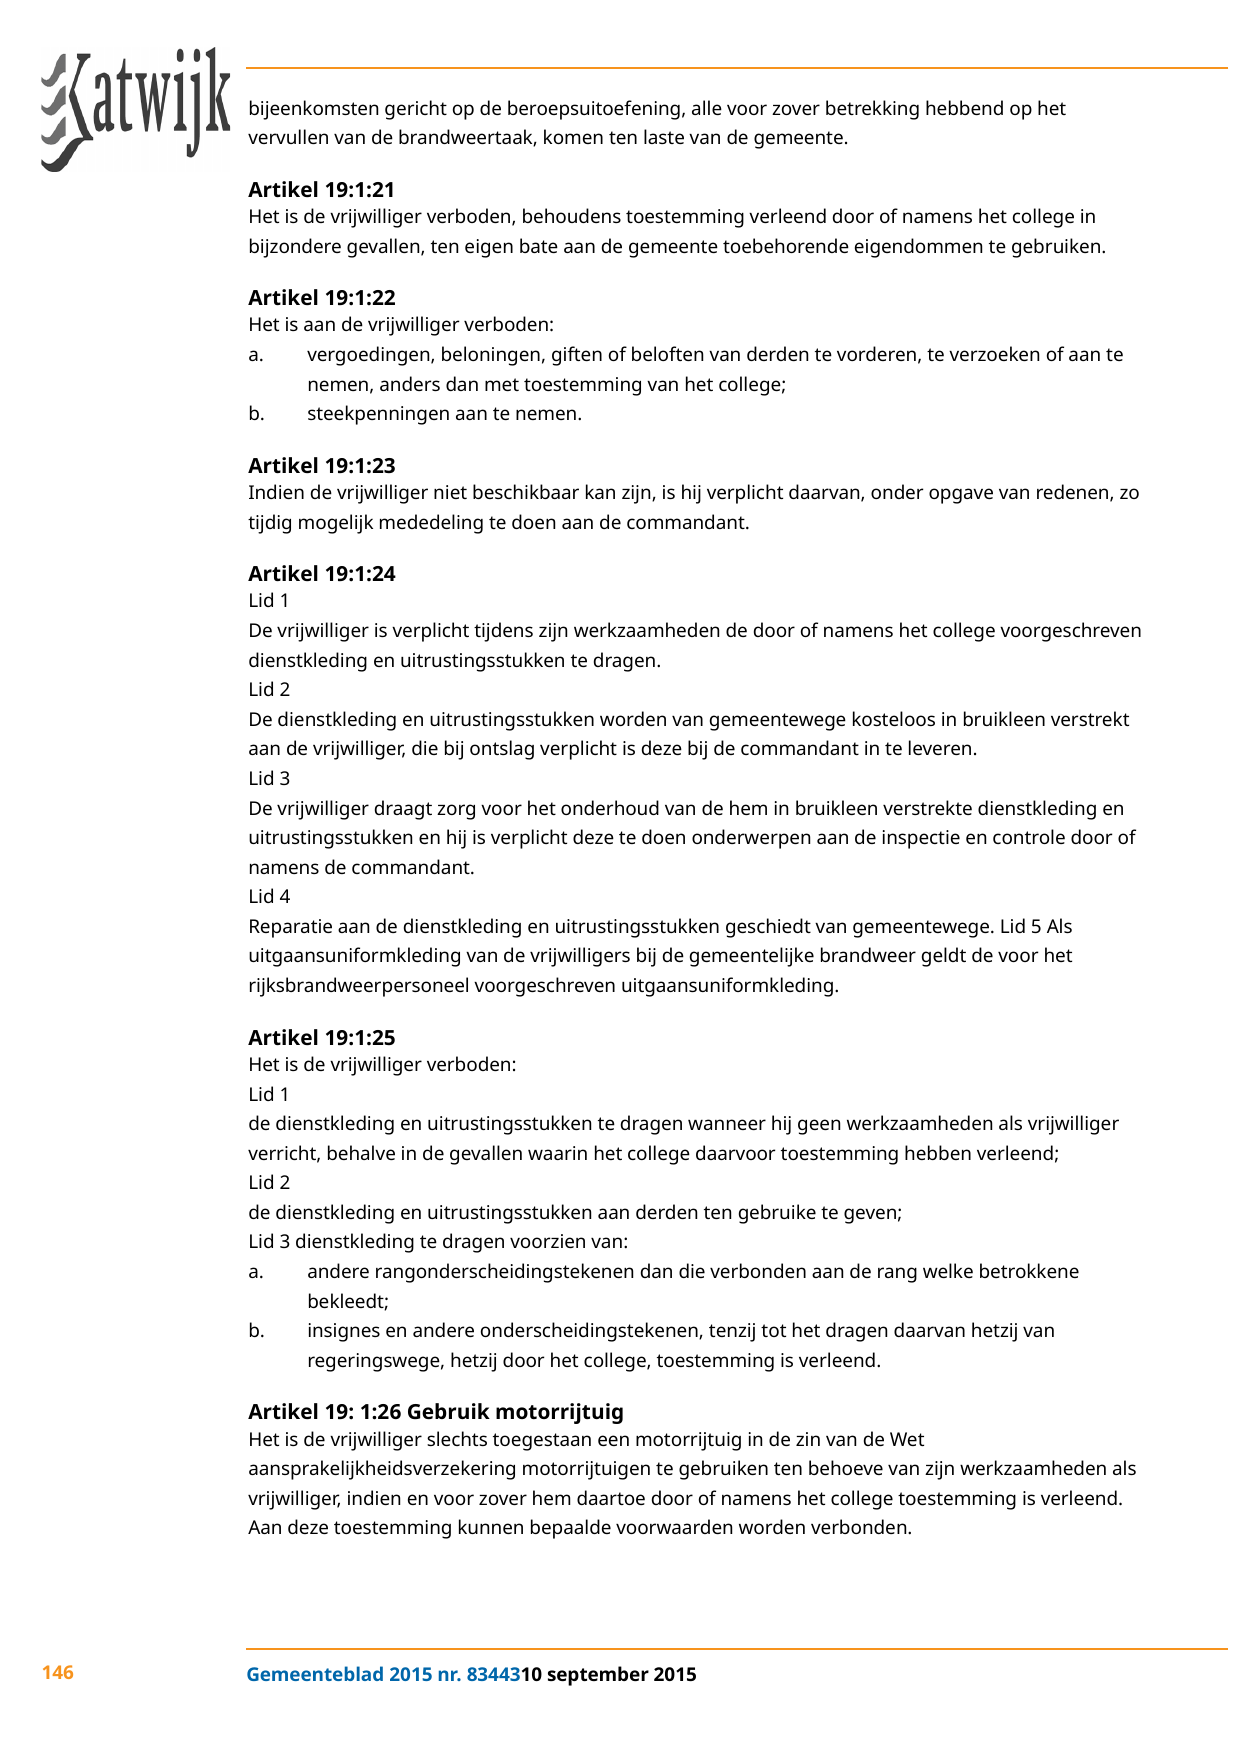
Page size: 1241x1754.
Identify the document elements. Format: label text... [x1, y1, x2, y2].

list andere rangonderscheidingstekenen dan die verbonden aan de rang welke betrokkene bekleedt; [248, 1258, 1152, 1313]
text Lid 2 [248, 1169, 1152, 1195]
text bijeenkomsten gericht op de beroepsuitoefening, alle voor zover betrekking hebbend op het vervullen van de brandweertaak, komen ten laste van de gemeente. [248, 95, 1152, 150]
list steekpenningen aan te nemen. [248, 400, 1152, 426]
text Lid 3 dienstkleding te dragen voorzien van: [248, 1229, 1152, 1254]
text Artikel 19:1:22 [248, 283, 1152, 312]
text Artikel 19:1:23 [248, 451, 1152, 479]
text Lid 3 [248, 765, 1152, 791]
text de dienstkleding en uitrustingsstukken te dragen wanneer hij geen werkzaamheden als vrijwilliger verricht, behalve in de gevallen waarin het college daarvoor toestemming hebben verleend; [248, 1110, 1152, 1166]
picture [41, 47, 231, 172]
text Lid 1 [248, 1081, 1152, 1106]
text Het is aan de vrijwilliger verboden: [248, 312, 1152, 337]
text Het is de vrijwilliger verboden, behoudens toestemming verleend door of namens het college in bijzondere gevallen, ten eigen bate aan de gemeente toebehorende eigendommen te gebruiken. [248, 203, 1152, 258]
text Artikel 19:1:21 [248, 175, 1152, 203]
text Artikel 19:1:25 [248, 1023, 1152, 1051]
list vergoedingen, beloningen, giften of beloften van derden te vorderen, te verzoeken of aan te nemen, anders dan met toestemming van het college; [248, 341, 1152, 397]
text Lid 1 [248, 588, 1152, 613]
text Reparatie aan de dienstkleding en uitrustingsstukken geschiedt van gemeentewege. Lid 5 Als uitgaansuniformkleding van de vrijwilligers bij de gemeentelijke brandweer geldt de voor het rijksbrandweerpersoneel voorgeschreven uitgaansuniformkleding. [248, 913, 1152, 998]
text de dienstkleding en uitrustingsstukken aan derden ten gebruike te geven; [248, 1199, 1152, 1225]
text Artikel 19:1:24 [248, 559, 1152, 588]
text Lid 2 [248, 676, 1152, 702]
text Lid 4 [248, 883, 1152, 909]
text De dienstkleding en uitrustingsstukken worden van gemeentewege kosteloos in bruikleen verstrekt aan de vrijwilliger, die bij ontslag verplicht is deze bij de commandant in te leveren. [248, 706, 1152, 761]
text Artikel 19: 1:26 Gebruik motorrijtuig [248, 1397, 1152, 1426]
text Het is de vrijwilliger slechts toegestaan een motorrijtuig in de zin van de Wet aansprakelijkheidsverzekering motorrijtuigen te gebruiken ten behoeve van zijn werkzaamheden als vrijwilliger, indien en voor zover hem daartoe door of namens het college toestemming is verleend. Aan deze toestemming kunnen bepaalde voorwaarden worden verbonden. [248, 1426, 1152, 1540]
text Indien de vrijwilliger niet beschikbaar kan zijn, is hij verplicht daarvan, onder opgave van redenen, zo tijdig mogelijk mededeling te doen aan de commandant. [248, 479, 1152, 534]
text De vrijwilliger draagt zorg voor het onderhoud van de hem in bruikleen verstrekte dienstkleding en uitrustingsstukken en hij is verplicht deze te doen onderwerpen aan de inspectie en controle door of namens de commandant. [248, 795, 1152, 880]
text Het is de vrijwilliger verboden: [248, 1051, 1152, 1077]
text De vrijwilliger is verplicht tijdens zijn werkzaamheden de door of namens het college voorgeschreven dienstkleding en uitrustingsstukken te dragen. [248, 617, 1152, 673]
list insignes en andere onderscheidingstekenen, tenzij tot het dragen daarvan hetzij van regeringswege, hetzij door het college, toestemming is verleend. [248, 1317, 1152, 1373]
